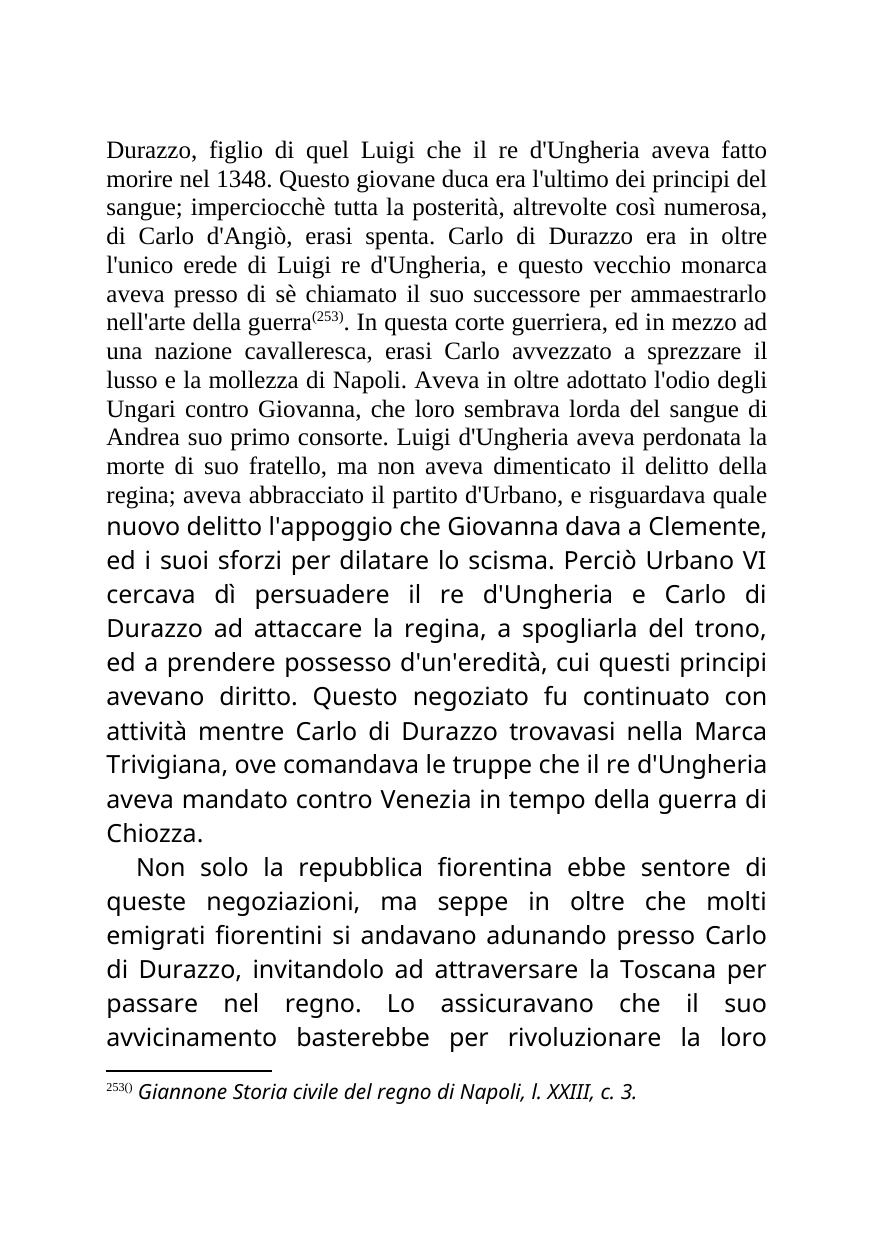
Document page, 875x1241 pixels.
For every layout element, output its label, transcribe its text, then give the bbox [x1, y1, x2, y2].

text Non solo la repubblica fiorentina ebbe sentore di queste negoziazioni, ma seppe in oltre che molti emigrati fiorentini si andavano adunando presso Carlo di Durazzo, invitandolo ad attraversare la Toscana per passare nel regno. Lo assicuravano che il suo avvicinamento basterebbe per rivoluzionare la loro [106, 849, 768, 1054]
text () Giannone Storia civile del regno di Napoli, l. XXIII, c. 3. [106, 1077, 768, 1105]
text Durazzo, figlio di quel Luigi che il re d'Ungheria aveva fatto morire nel 1348. Questo giovane duca era l'ultimo dei principi del sangue; imperciocchè tutta la posterità, altrevolte così numerosa, di Carlo d'Angiò, erasi spenta. Carlo di Durazzo era in oltre l'unico erede di Luigi re d'Ungheria, e questo vecchio monarca aveva presso di sè chiamato il suo successore per ammaestrarlo nell'arte della guerra(). In questa corte guerriera, ed in mezzo ad una nazione cavalleresca, erasi Carlo avvezzato a sprezzare il lusso e la mollezza di Napoli. Aveva in oltre adottato l'odio degli Ungari contro Giovanna, che loro sembrava lorda del sangue di Andrea suo primo consorte. Luigi d'Ungheria aveva perdonata la morte di suo fratello, ma non aveva dimenticato il delitto della regina; aveva abbracciato il partito d'Urbano, e risguardava quale nuovo delitto l'appoggio che Giovanna dava a Clemente, ed i suoi sforzi per dilatare lo scisma. Perciò Urbano VI cercava dì persuadere il re d'Ungheria e Carlo di Durazzo ad attaccare la regina, a spogliarla del trono, ed a prendere possesso d'un'eredità, cui questi principi avevano diritto. Questo negoziato fu continuato con attività mentre Carlo di Durazzo trovavasi nella Marca Trivigiana, ove comandava le truppe che il re d'Ungheria aveva mandato contro Venezia in tempo della guerra di Chiozza. [106, 135, 768, 849]
